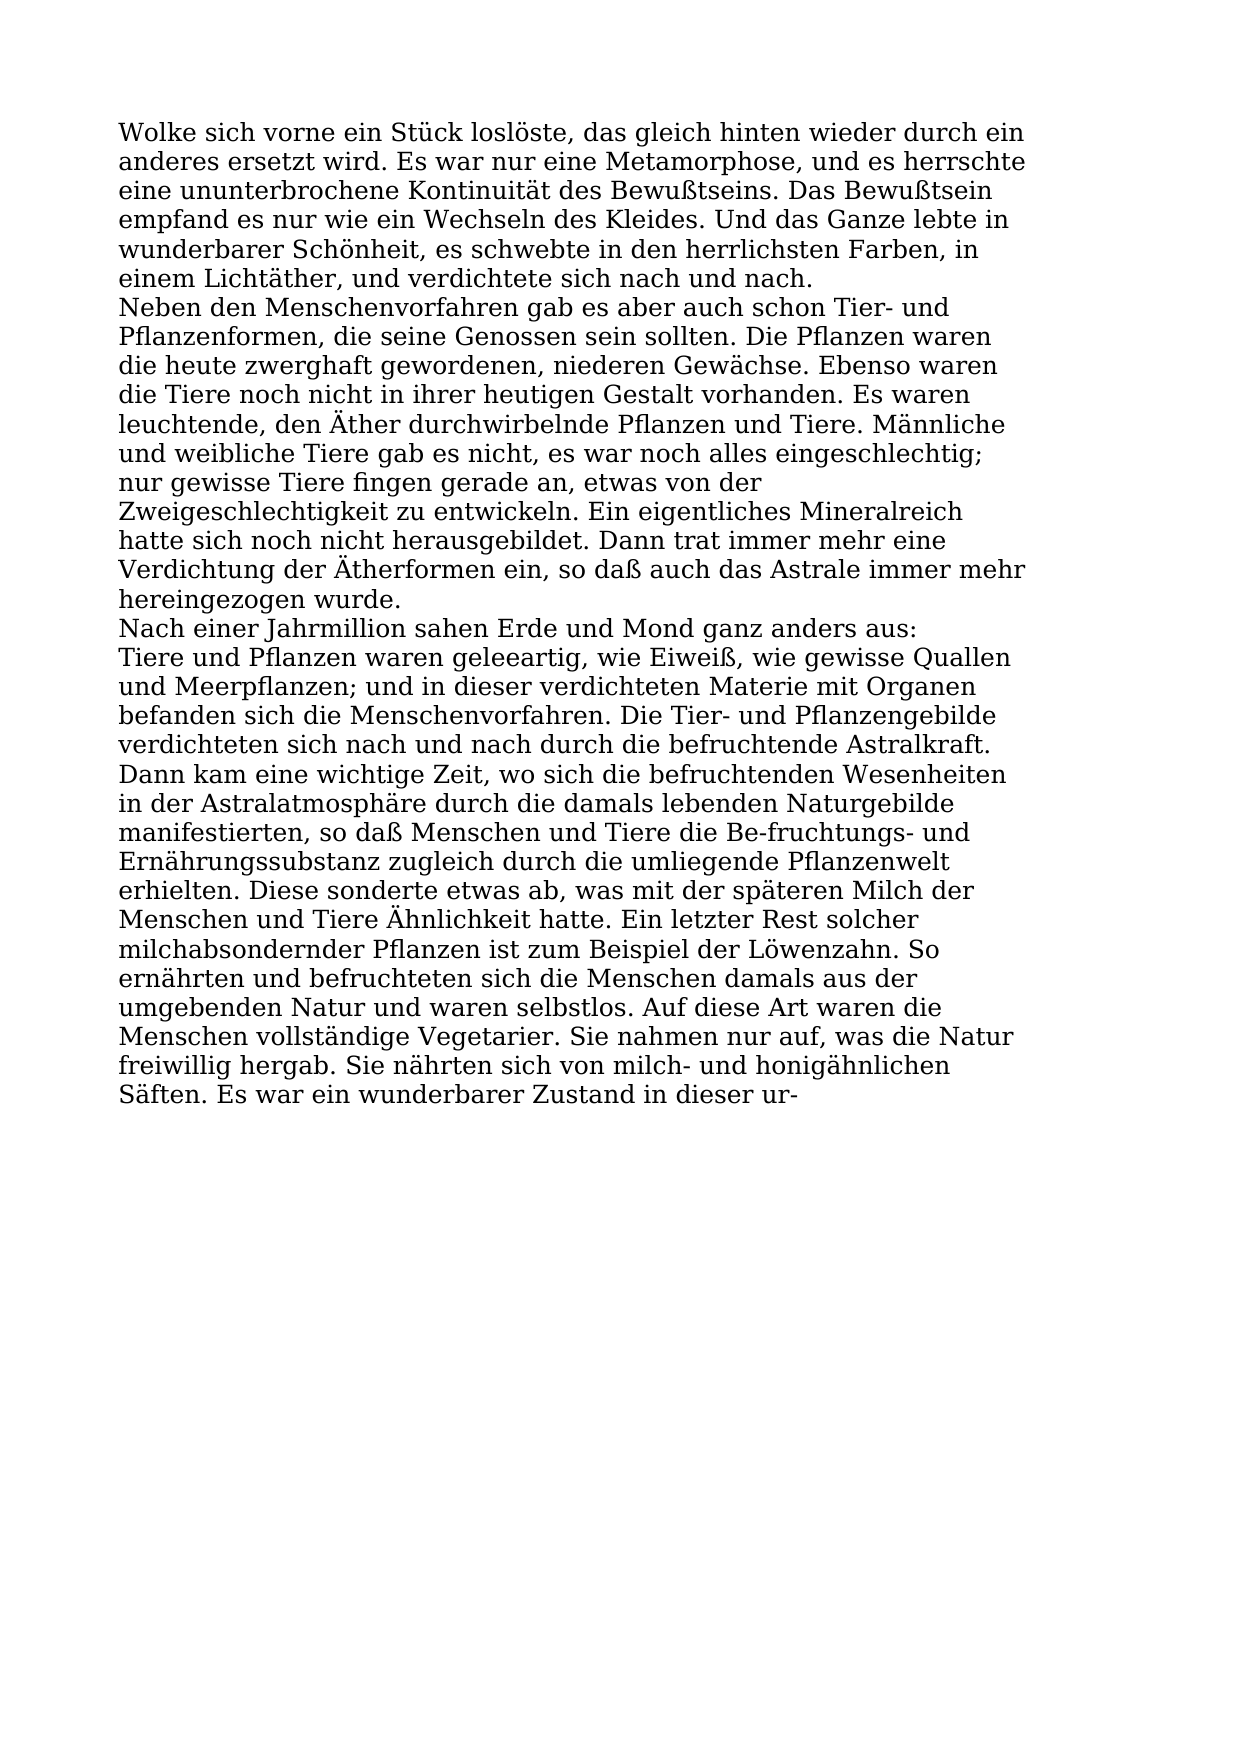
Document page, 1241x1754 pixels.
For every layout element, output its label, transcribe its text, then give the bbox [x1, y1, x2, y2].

text Verdichtung der Ätherformen ein, so daß auch das Astrale immer mehr [118, 556, 1122, 585]
text Ernährungssubstanz zugleich durch die umliegende Pflanzenwelt [118, 847, 1122, 876]
text eine ununterbrochene Kontinuität des Bewußtseins. Das Bewußtsein [118, 176, 1122, 206]
text leuchtende, den Äther durchwirbelnde Pflanzen und Tiere. Männliche [118, 410, 1122, 439]
text Tiere und Pflanzen waren geleeartig, wie Eiweiß, wie gewisse Quallen [118, 643, 1122, 672]
text Menschen vollständige Vegetarier. Sie nahmen nur auf, was die Natur [118, 1022, 1122, 1051]
text verdichteten sich nach und nach durch die befruchtende Astralkraft. [118, 731, 1122, 760]
text und Meerpflanzen; und in dieser verdichteten Materie mit Organen [118, 672, 1122, 701]
text Menschen und Tiere Ähnlichkeit hatte. Ein letzter Rest solcher [118, 906, 1122, 935]
text milchabsondernder Pflanzen ist zum Beispiel der Löwenzahn. So [118, 935, 1122, 964]
text nur gewisse Tiere fingen gerade an, etwas von der [118, 468, 1122, 497]
text und weibliche Tiere gab es nicht, es war noch alles eingeschlechtig; [118, 439, 1122, 468]
text anderes ersetzt wird. Es war nur eine Metamorphose, und es herrschte [118, 147, 1122, 176]
text erhielten. Diese sonderte etwas ab, was mit der späteren Milch der [118, 876, 1122, 906]
text hereingezogen wurde. [118, 585, 1122, 614]
text einem Lichtäther, und verdichtete sich nach und nach. [118, 264, 1122, 293]
text hatte sich noch nicht herausgebildet. Dann trat immer mehr eine [118, 526, 1122, 556]
text empfand es nur wie ein Wechseln des Kleides. Und das Ganze lebte in [118, 206, 1122, 235]
text die heute zwerghaft gewordenen, niederen Gewächse. Ebenso waren [118, 351, 1122, 381]
text umgebenden Natur und waren selbstlos. Auf diese Art waren die [118, 993, 1122, 1022]
text Neben den Menschenvorfahren gab es aber auch schon Tier- und [118, 293, 1122, 322]
text Säften. Es war ein wunderbarer Zustand in dieser ur- [118, 1081, 1122, 1110]
text ernährten und befruchteten sich die Menschen damals aus der [118, 964, 1122, 993]
text befanden sich die Menschenvorfahren. Die Tier- und Pflanzengebilde [118, 701, 1122, 731]
text Zweigeschlechtigkeit zu entwickeln. Ein eigentliches Mineralreich [118, 497, 1122, 526]
text freiwillig hergab. Sie nährten sich von milch- und honigähnlichen [118, 1051, 1122, 1081]
text manifestierten, so daß Menschen und Tiere die Be-fruchtungs- und [118, 818, 1122, 847]
text Pflanzenformen, die seine Genossen sein sollten. Die Pflanzen waren [118, 322, 1122, 351]
text die Tiere noch nicht in ihrer heutigen Gestalt vorhanden. Es waren [118, 381, 1122, 410]
text Dann kam eine wichtige Zeit, wo sich die befruchtenden Wesenheiten [118, 760, 1122, 789]
text Nach einer Jahrmillion sahen Erde und Mond ganz anders aus: [118, 614, 1122, 643]
text in der Astralatmosphäre durch die damals lebenden Naturgebilde [118, 789, 1122, 818]
text Wolke sich vorne ein Stück loslöste, das gleich hinten wieder durch ein [118, 118, 1122, 147]
text wunderbarer Schönheit, es schwebte in den herrlichsten Farben, in [118, 235, 1122, 264]
